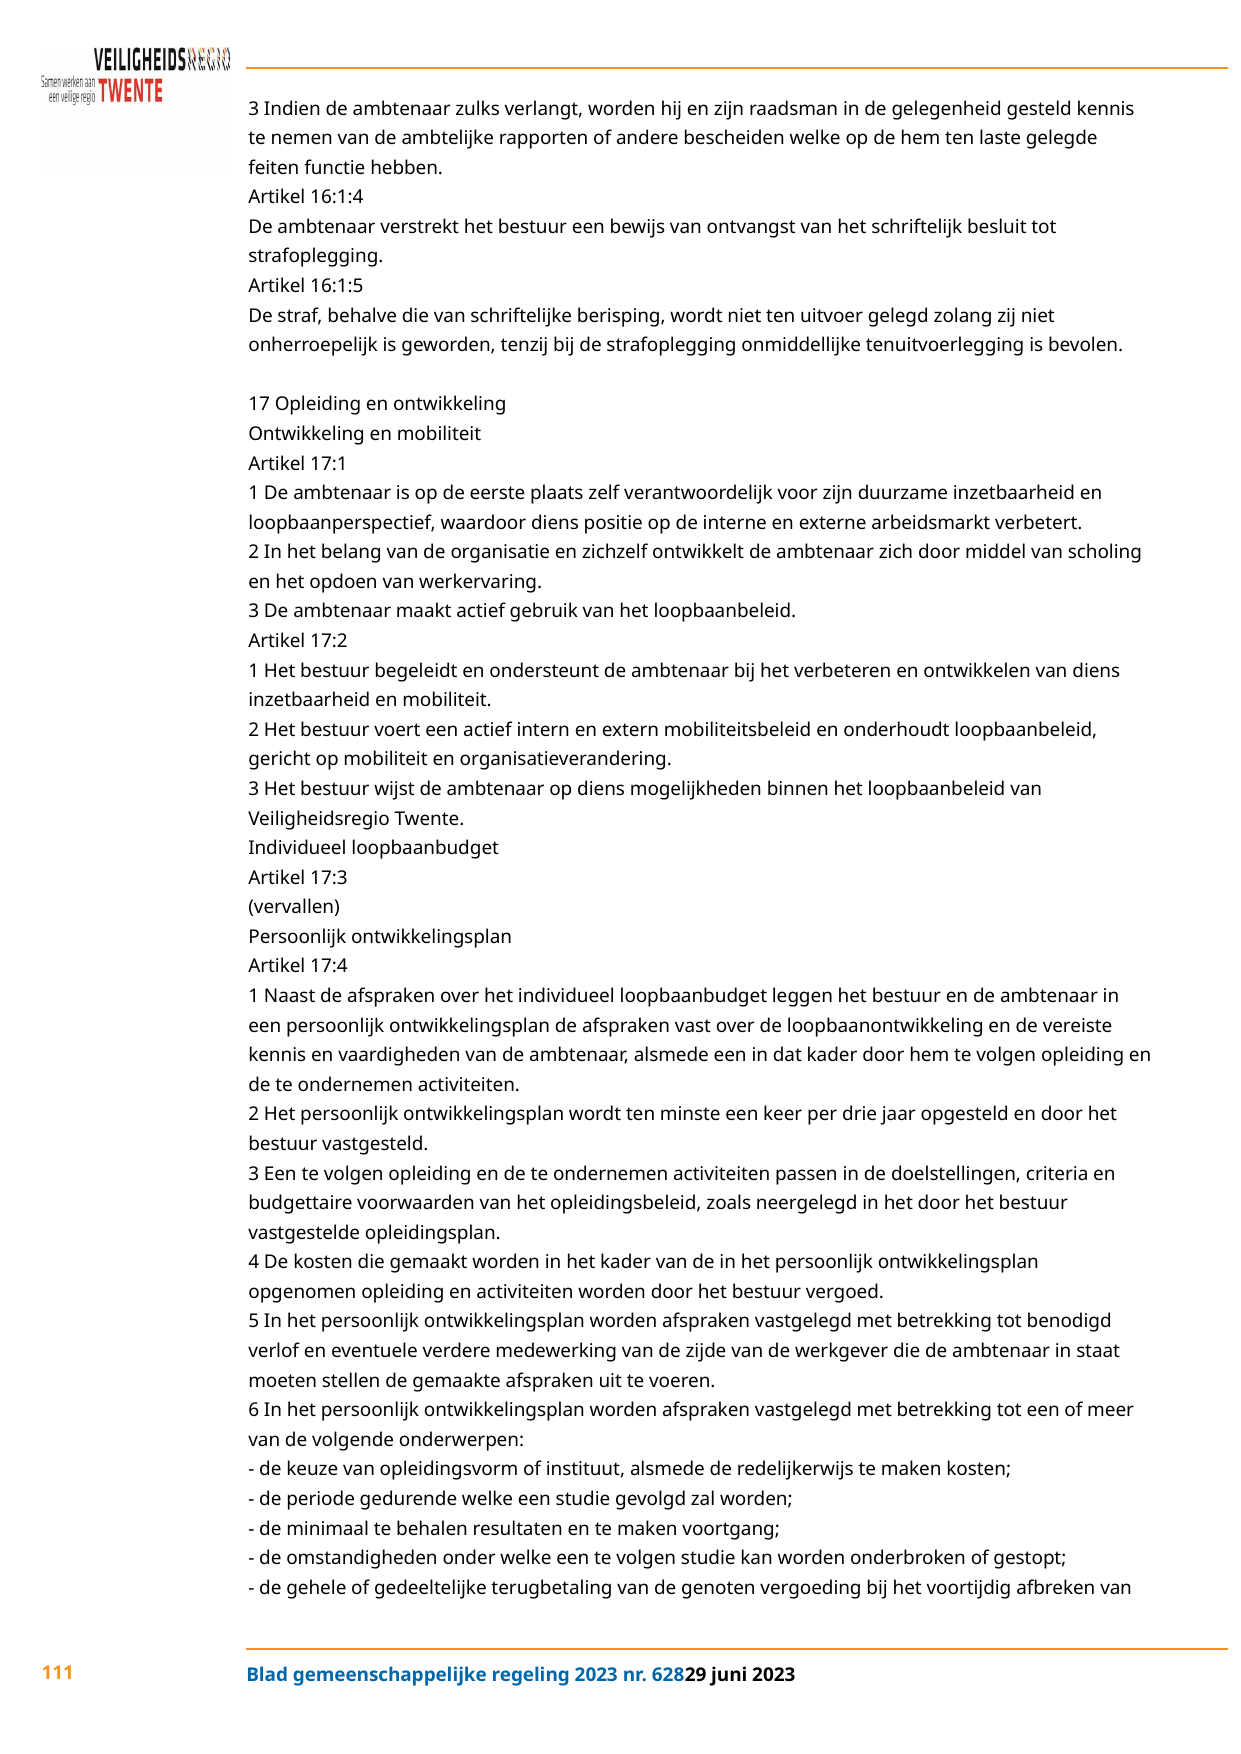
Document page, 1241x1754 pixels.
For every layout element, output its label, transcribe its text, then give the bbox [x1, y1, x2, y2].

text 2 Het persoonlijk ontwikkelingsplan wordt ten minste een keer per drie jaar opgesteld en door het bestuur vastgesteld. [248, 1101, 1152, 1156]
text - de minimaal te behalen resultaten en te maken voortgang; [248, 1515, 1152, 1541]
text Artikel 17:3 [248, 864, 1152, 890]
text Artikel 17:4 [248, 953, 1152, 978]
text 3 Indien de ambtenaar zulks verlangt, worden hij en zijn raadsman in de gelegenheid gesteld kennis te nemen van de ambtelijke rapporten of andere bescheiden welke op de hem ten laste gelegde feiten functie hebben. [248, 95, 1152, 180]
text 2 In het belang van de organisatie en zichzelf ontwikkelt de ambtenaar zich door middel van scholing en het opdoen van werkervaring. [248, 538, 1152, 594]
text 3 Een te volgen opleiding en de te ondernemen activiteiten passen in de doelstellingen, criteria en budgettaire voorwaarden van het opleidingsbeleid, zoals neergelegd in het door het bestuur vastgestelde opleidingsplan. [248, 1160, 1152, 1245]
text 1 Naast de afspraken over het individueel loopbaanbudget leggen het bestuur en de ambtenaar in een persoonlijk ontwikkelingsplan de afspraken vast over de loopbaanontwikkeling en de vereiste kennis en vaardigheden van de ambtenaar, alsmede een in dat kader door hem te volgen opleiding en de te ondernemen activiteiten. [248, 982, 1152, 1097]
text Artikel 17:1 [248, 450, 1152, 476]
text 6 In het persoonlijk ontwikkelingsplan worden afspraken vastgelegd met betrekking tot een of meer van de volgende onderwerpen: [248, 1396, 1152, 1452]
text - de omstandigheden onder welke een te volgen studie kan worden onderbroken of gestopt; [248, 1544, 1152, 1570]
text De ambtenaar verstrekt het bestuur een bewijs van ontvangst van het schriftelijk besluit tot strafoplegging. [248, 213, 1152, 268]
text Artikel 16:1:4 [248, 183, 1152, 209]
text 3 Het bestuur wijst de ambtenaar op diens mogelijkheden binnen het loopbaanbeleid van Veiligheidsregio Twente. [248, 775, 1152, 831]
text 1 Het bestuur begeleidt en ondersteunt de ambtenaar bij het verbeteren en ontwikkelen van diens inzetbaarheid en mobiliteit. [248, 657, 1152, 712]
picture [41, 47, 231, 172]
text 3 De ambtenaar maakt actief gebruik van het loopbaanbeleid. [248, 598, 1152, 623]
text - de keuze van opleidingsvorm of instituut, alsmede de redelijkerwijs te maken kosten; [248, 1456, 1152, 1481]
text 4 De kosten die gemaakt worden in het kader van de in het persoonlijk ontwikkelingsplan opgenomen opleiding en activiteiten worden door het bestuur vergoed. [248, 1248, 1152, 1304]
text Ontwikkeling en mobiliteit [248, 420, 1152, 446]
text Individueel loopbaanbudget [248, 834, 1152, 860]
text 5 In het persoonlijk ontwikkelingsplan worden afspraken vastgelegd met betrekking tot benodigd verlof en eventuele verdere medewerking van de zijde van de werkgever die de ambtenaar in staat moeten stellen de gemaakte afspraken uit te voeren. [248, 1308, 1152, 1393]
text - de periode gedurende welke een studie gevolgd zal worden; [248, 1485, 1152, 1511]
text - de gehele of gedeeltelijke terugbetaling van de genoten vergoeding bij het voortijdig afbreken van [248, 1574, 1152, 1600]
text Artikel 17:2 [248, 627, 1152, 653]
text De straf, behalve die van schriftelijke berisping, wordt niet ten uitvoer gelegd zolang zij niet onherroepelijk is geworden, tenzij bij de strafoplegging onmiddellijke tenuitvoerlegging is bevolen. [248, 302, 1152, 357]
text 2 Het bestuur voert een actief intern en extern mobiliteitsbeleid en onderhoudt loopbaanbeleid, gericht op mobiliteit en organisatieverandering. [248, 716, 1152, 771]
text (vervallen) [248, 893, 1152, 919]
text Persoonlijk ontwikkelingsplan [248, 923, 1152, 949]
text 1 De ambtenaar is op de eerste plaats zelf verantwoordelijk voor zijn duurzame inzetbaarheid en loopbaanperspectief, waardoor diens positie op de interne en externe arbeidsmarkt verbetert. [248, 479, 1152, 535]
text 17 Opleiding en ontwikkeling [248, 391, 1152, 416]
text Artikel 16:1:5 [248, 272, 1152, 298]
